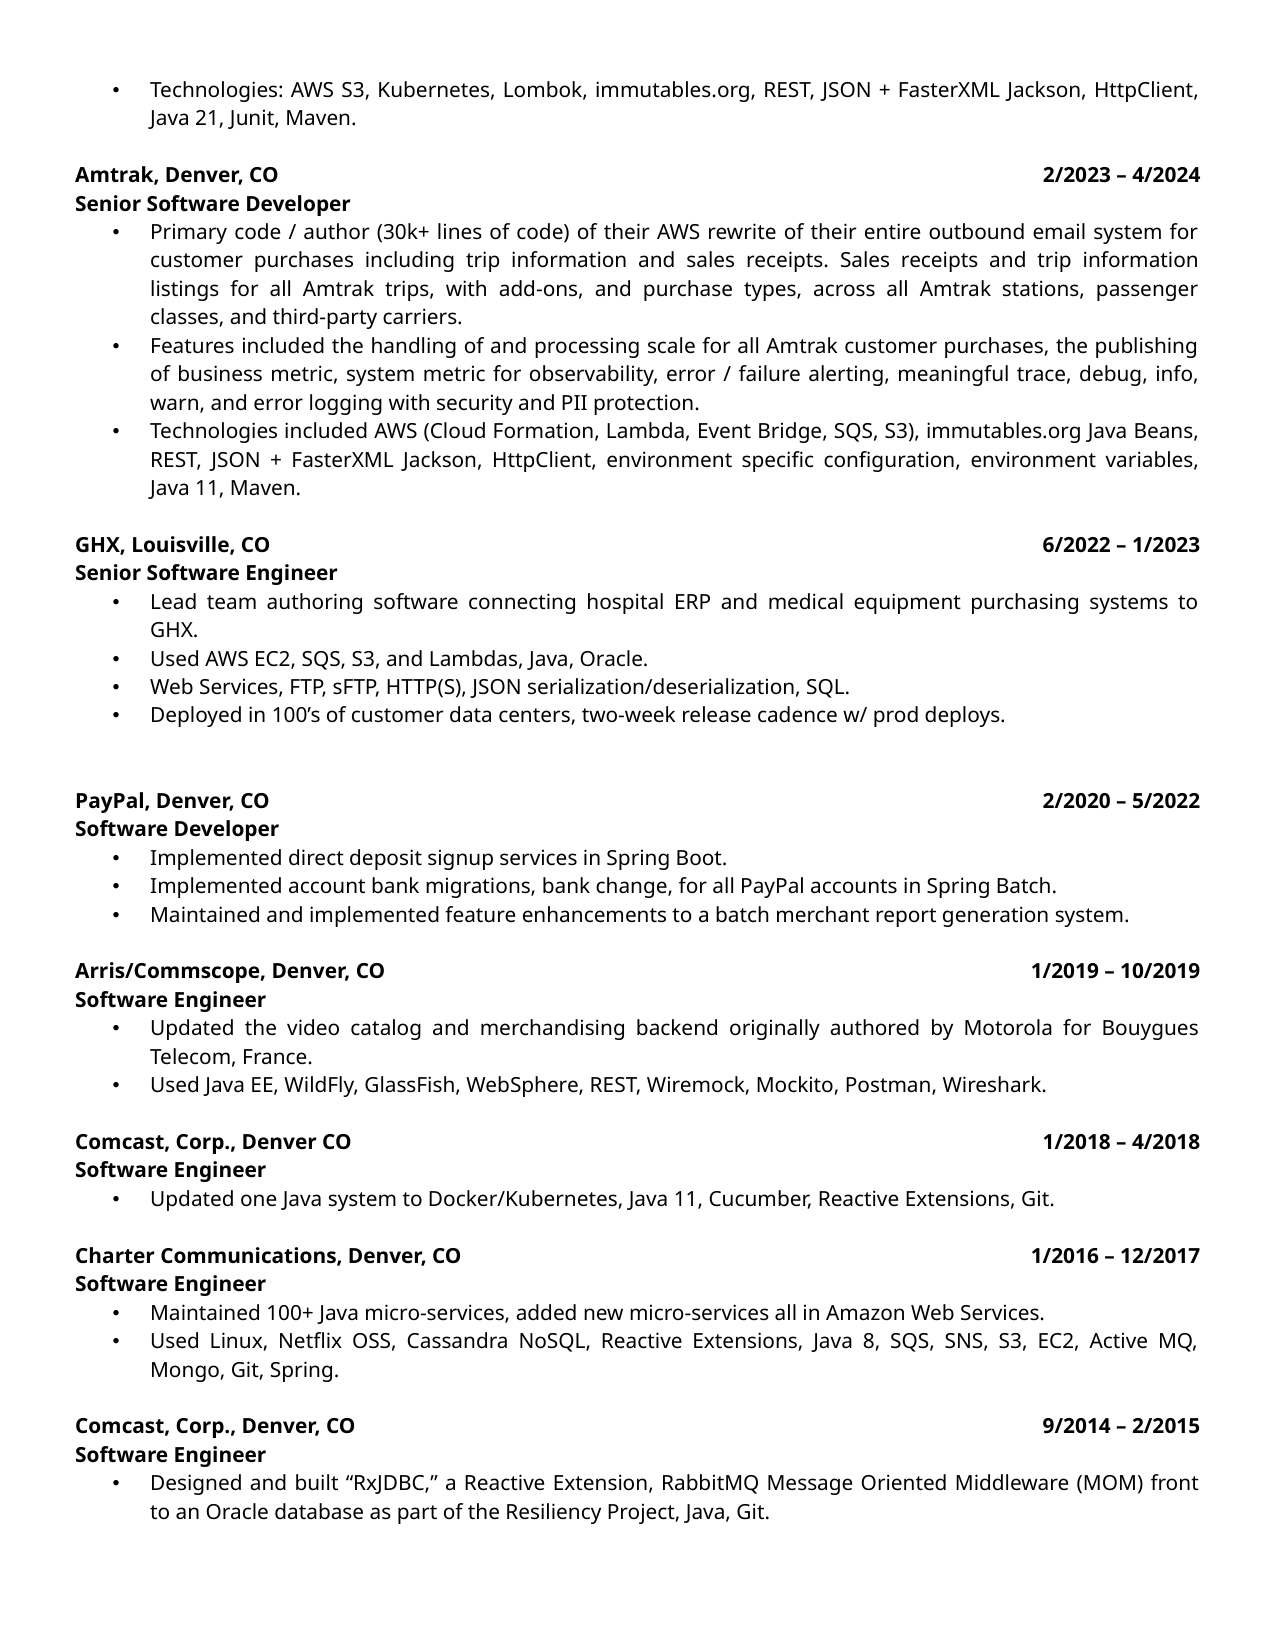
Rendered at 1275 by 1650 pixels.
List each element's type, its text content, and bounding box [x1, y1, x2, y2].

text Charter Communications, Denver, CO [75, 1241, 622, 1269]
text Comcast, Corp., Denver, CO [75, 1412, 622, 1440]
text 1/2016 – 12/2017 [652, 1241, 1200, 1269]
list Updated the video catalog and merchandising backend originally authored by Motorola for Bouygues Telecom, France. [112, 1013, 1200, 1070]
text Software Engineer [75, 1440, 1200, 1468]
list Primary code / author (30k+ lines of code) of their AWS rewrite of their entire outbound email system for customer purchases including trip information and sales receipts. Sales receipts and trip information listings for all Amtrak trips, with add-ons, and purchase types, across all Amtrak stations, passenger classes, and third-party carriers. [112, 217, 1200, 331]
text 1/2018 – 4/2018 [652, 1127, 1200, 1156]
list Maintained 100+ Java micro-services, added new micro-services all in Amazon Web Services. [112, 1298, 1200, 1326]
text 6/2022 – 1/2023 [652, 530, 1200, 558]
list Used Linux, Netflix OSS, Cassandra NoSQL, Reactive Extensions, Java 8, SQS, SNS, S3, EC2, Active MQ, Mongo, Git, Spring. [112, 1326, 1200, 1383]
list Used AWS EC2, SQS, S3, and Lambdas, Java, Oracle. [112, 644, 1200, 672]
list Designed and built “RxJDBC,” a Reactive Extension, RabbitMQ Message Oriented Middleware (MOM) front to an Oracle database as part of the Resiliency Project, Java, Git. [112, 1468, 1200, 1525]
text 2/2023 – 4/2024 [652, 160, 1200, 189]
list Implemented direct deposit signup services in Spring Boot. [112, 843, 1200, 871]
list Technologies included AWS (Cloud Formation, Lambda, Event Bridge, SQS, S3), immutables.org Java Beans, REST, JSON + FasterXML Jackson, HttpClient, environment specific configuration, environment variables, Java 11, Maven. [112, 416, 1200, 502]
list Maintained and implemented feature enhancements to a batch merchant report generation system. [112, 900, 1200, 928]
list Used Java EE, WildFly, GlassFish, WebSphere, REST, Wiremock, Mockito, Postman, Wireshark. [112, 1070, 1200, 1099]
text Software Engineer [75, 1156, 1200, 1184]
text Comcast, Corp., Denver CO [75, 1127, 622, 1156]
text Software Developer [75, 814, 1200, 843]
text 1/2019 – 10/2019 [652, 957, 1200, 985]
text 9/2014 – 2/2015 [652, 1412, 1200, 1440]
list Implemented account bank migrations, bank change, for all PayPal accounts in Spring Batch. [112, 871, 1200, 900]
text Senior Software Engineer [75, 558, 1200, 587]
text Software Engineer [75, 985, 1200, 1013]
text PayPal, Denver, CO [75, 786, 622, 814]
list Features included the handling of and processing scale for all Amtrak customer purchases, the publishing of business metric, system metric for observability, error / failure alerting, meaningful trace, debug, info, warn, and error logging with security and PII protection. [112, 331, 1200, 416]
text Arris/Commscope, Denver, CO [75, 957, 622, 985]
text Amtrak, Denver, CO [75, 160, 622, 189]
list Web Services, FTP, sFTP, HTTP(S), JSON serialization/deserialization, SQL. [112, 672, 1200, 701]
text Software Engineer [75, 1269, 1200, 1298]
list Lead team authoring software connecting hospital ERP and medical equipment purchasing systems to GHX. [112, 587, 1200, 644]
list Technologies: AWS S3, Kubernetes, Lombok, immutables.org, REST, JSON + FasterXML Jackson, HttpClient, Java 21, Junit, Maven. [112, 75, 1200, 132]
text GHX, Louisville, CO [75, 530, 622, 558]
text 2/2020 – 5/2022 [652, 786, 1200, 814]
list Deployed in 100’s of customer data centers, two-week release cadence w/ prod deploys. [112, 701, 1200, 729]
list Updated one Java system to Docker/Kubernetes, Java 11, Cucumber, Reactive Extensions, Git. [112, 1184, 1200, 1212]
text Senior Software Developer [75, 189, 1200, 217]
